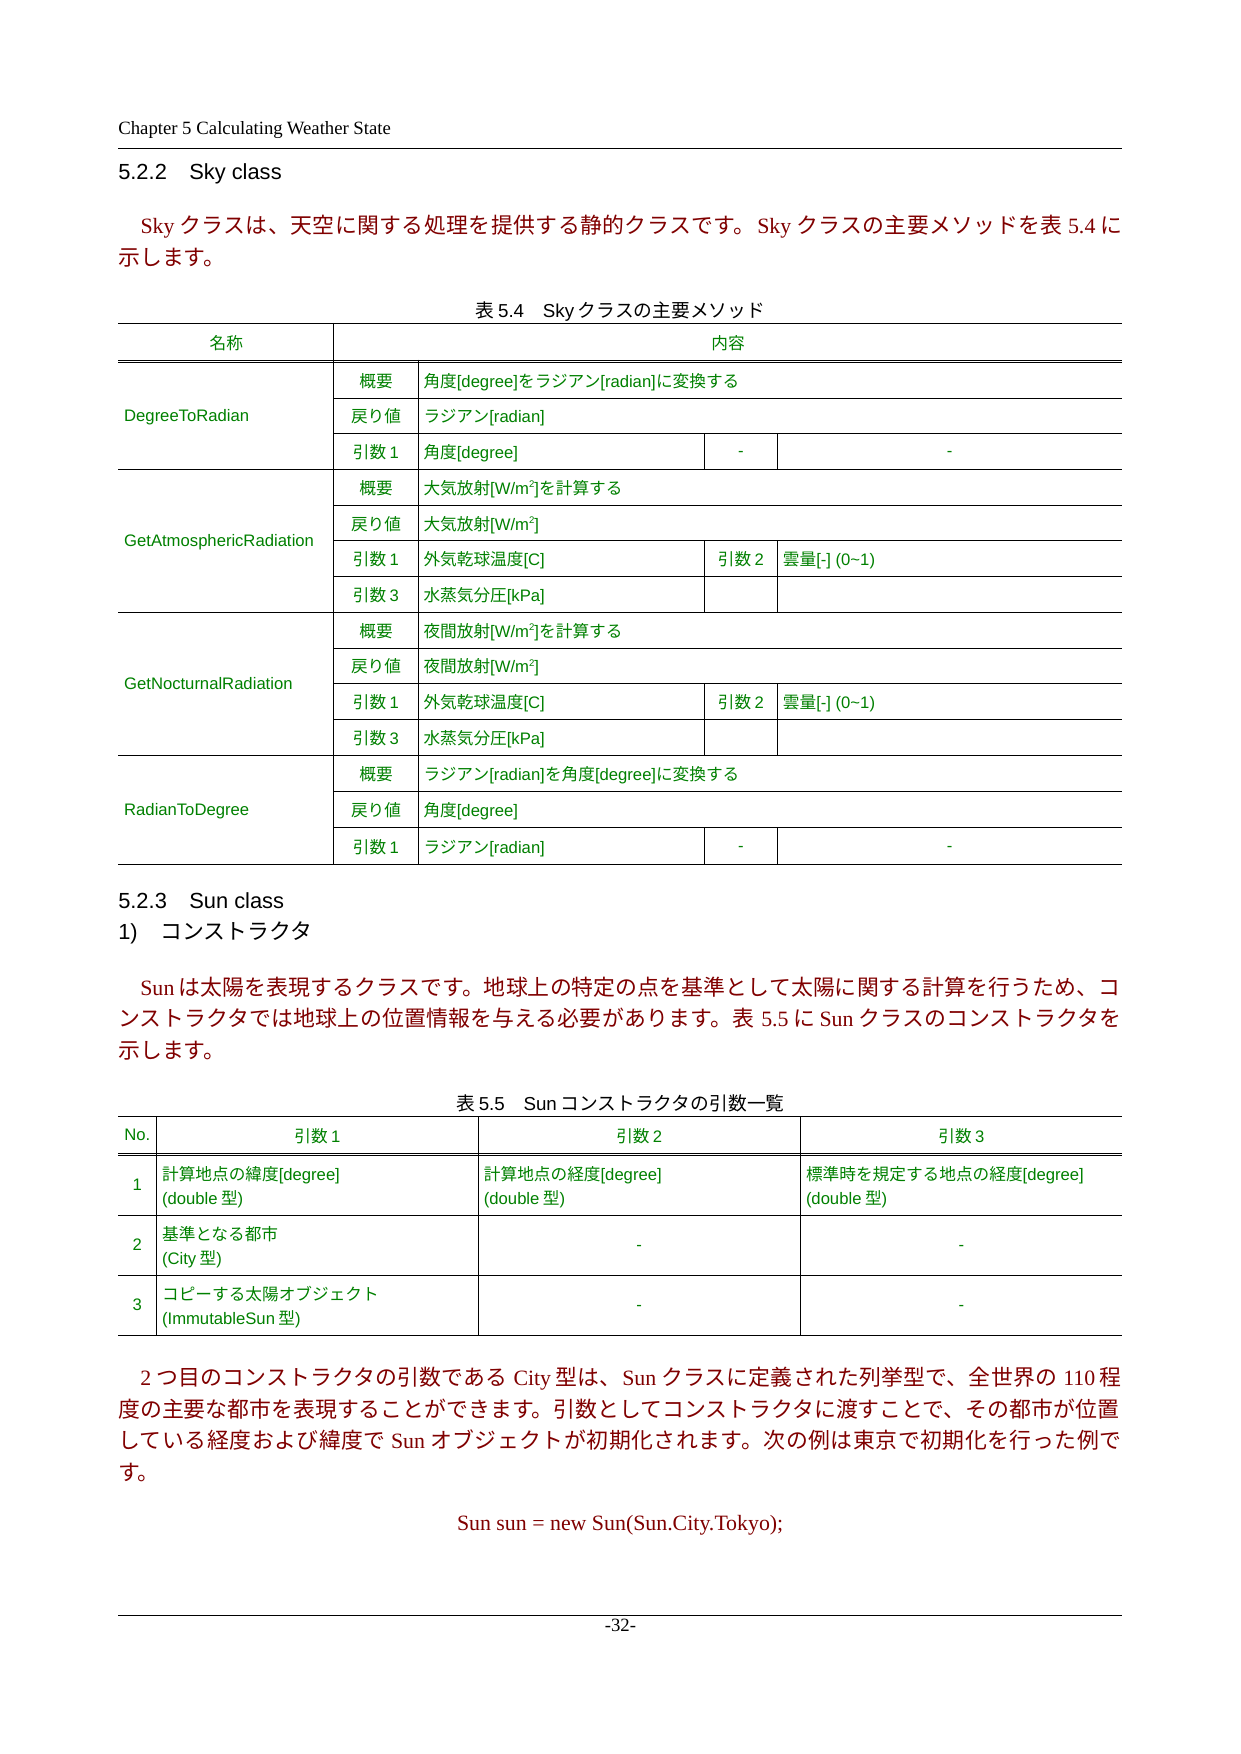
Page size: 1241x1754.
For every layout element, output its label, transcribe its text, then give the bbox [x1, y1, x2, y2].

table_cell ラジアン[radian]を角度[degree]に変換する [419, 756, 1122, 791]
table_cell 戻り値 [334, 506, 418, 540]
table_cell 角度[degree]をラジアン[radian]に変換する [419, 363, 1122, 397]
table_header 名称 [118, 324, 333, 359]
table_cell 引数1 [334, 434, 418, 469]
table_cell 雲量[-] (0~1) [778, 684, 1122, 719]
table_cell GetAtmosphericRadiation [118, 470, 333, 612]
text 表5.4 Skyクラスの主要メソッド [118, 296, 1122, 323]
table_cell - [801, 1276, 1122, 1334]
table_cell 雲量[-] (0~1) [778, 541, 1122, 576]
table_cell 引数2 [705, 684, 777, 719]
table_cell 引数1 [334, 684, 418, 719]
table_cell 外気乾球温度[C] [419, 684, 704, 719]
table_cell 戻り値 [334, 792, 418, 827]
table_cell DegreeToRadian [118, 363, 333, 469]
table_header 引数2 [479, 1117, 800, 1153]
table_cell 概要 [334, 363, 418, 397]
subtitle コンストラクタ [118, 914, 1122, 945]
table_cell 計算地点の緯度[degree] (double型) [157, 1156, 478, 1215]
table_cell [778, 720, 1122, 755]
table_cell 引数1 [334, 541, 418, 576]
table_cell 引数2 [705, 541, 777, 576]
table_cell RadianToDegree [118, 756, 333, 864]
table_cell 概要 [334, 613, 418, 648]
table_cell 2 [118, 1216, 156, 1275]
table_cell コピーする太陽オブジェクト (ImmutableSun型) [157, 1276, 478, 1334]
text Skyクラスは、天空に関する処理を提供する静的クラスです。Skyクラスの主要メソッドを表5.4に示します。 [118, 208, 1122, 271]
table_cell - [801, 1216, 1122, 1275]
text 表5.5 Sunコンストラクタの引数一覧 [118, 1089, 1122, 1116]
table_cell 外気乾球温度[C] [419, 541, 704, 576]
table_cell 角度[degree] [419, 792, 1122, 827]
table_cell - [778, 434, 1122, 469]
table_cell 大気放射[W/m2] [419, 506, 1122, 540]
table_cell [705, 720, 777, 755]
table_cell ラジアン[radian] [419, 399, 1122, 433]
table_cell 概要 [334, 470, 418, 505]
table_cell ラジアン[radian] [419, 828, 704, 864]
table_cell - [705, 434, 777, 469]
table_cell 引数1 [334, 828, 418, 864]
table_header 引数3 [801, 1117, 1122, 1153]
table_cell 引数3 [334, 720, 418, 755]
text 2つ目のコンストラクタの引数であるCity型は、Sunクラスに定義された列挙型で、全世界の110程度の主要な都市を表現することができます。引数としてコンストラクタに渡すことで、その都市が位置している経度および緯度でSunオブジェクトが初期化されます。次の例は東京で初期化を行った例です。 [118, 1360, 1122, 1487]
subtitle Sky class [118, 159, 1122, 184]
table_cell 計算地点の経度[degree] (double型) [479, 1156, 800, 1215]
table_header No. [118, 1117, 156, 1153]
table_cell - [705, 828, 777, 864]
table_cell 戻り値 [334, 649, 418, 683]
table_cell 大気放射[W/m2]を計算する [419, 470, 1122, 505]
text Sun sun = new Sun(Sun.City.Tokyo); [118, 1511, 1122, 1535]
table_cell 水蒸気分圧[kPa] [419, 720, 704, 755]
table_cell [778, 577, 1122, 612]
table_cell 角度[degree] [419, 434, 704, 469]
table_cell 3 [118, 1276, 156, 1334]
table_header 引数1 [157, 1117, 478, 1153]
table_cell - [479, 1216, 800, 1275]
table_cell 水蒸気分圧[kPa] [419, 577, 704, 612]
table_cell - [479, 1276, 800, 1334]
table_cell GetNocturnalRadiation [118, 613, 333, 755]
table_cell 1 [118, 1156, 156, 1215]
table_cell 夜間放射[W/m2] [419, 649, 1122, 683]
table_cell 概要 [334, 756, 418, 791]
table_cell [705, 577, 777, 612]
table_cell 引数3 [334, 577, 418, 612]
table_header 内容 [334, 324, 1122, 359]
table_cell 夜間放射[W/m2]を計算する [419, 613, 1122, 648]
table_cell 基準となる都市 (City型) [157, 1216, 478, 1275]
text Sunは太陽を表現するクラスです。地球上の特定の点を基準として太陽に関する計算を行うため、コンストラクタでは地球上の位置情報を与える必要があります。表5.5にSunクラスのコンストラクタを示します。 [118, 969, 1122, 1064]
table_cell 戻り値 [334, 399, 418, 433]
table_cell 標準時を規定する地点の経度[degree] (double型) [801, 1156, 1122, 1215]
table_cell - [778, 828, 1122, 864]
subtitle Sun class [118, 889, 1122, 914]
